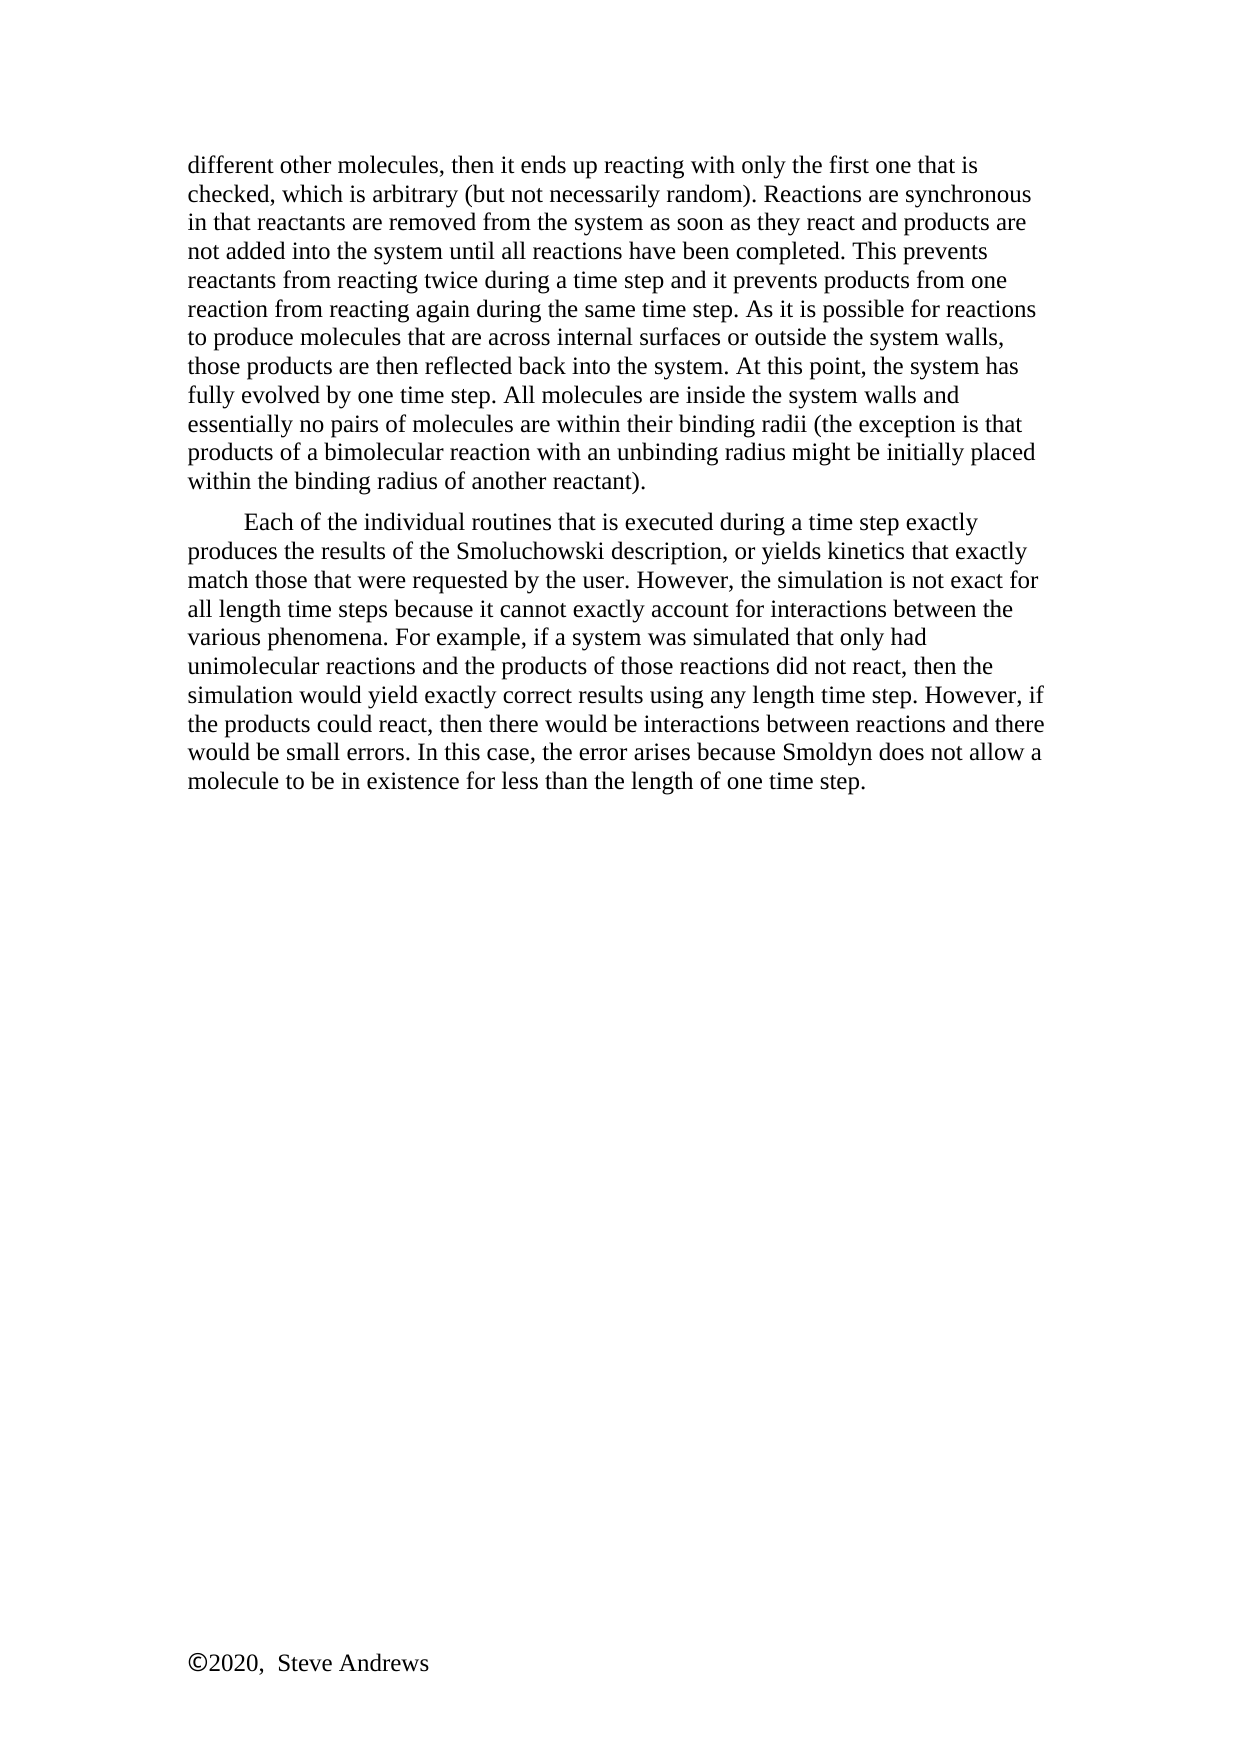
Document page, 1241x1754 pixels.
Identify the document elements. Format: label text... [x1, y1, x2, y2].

text Each of the individual routines that is executed during a time step exactly produces the results of the Smoluchowski description, or yields kinetics that exactly match those that were requested by the user. However, the simulation is not exact for all length time steps because it cannot exactly account for interactions between the various phenomena. For example, if a system was simulated that only had unimolecular reactions and the products of those reactions did not react, then the simulation would yield exactly correct results using any length time step. However, if the products could react, then there would be interactions between reactions and there would be small errors. In this case, the error arises because Smoldyn does not allow a molecule to be in existence for less than the length of one time step. [187, 507, 1053, 795]
text different other molecules, then it ends up reacting with only the first one that is checked, which is arbitrary (but not necessarily random). Reactions are synchronous in that reactants are removed from the system as soon as they react and products are not added into the system until all reactions have been completed. This prevents reactants from reacting twice during a time step and it prevents products from one reaction from reacting again during the same time step. As it is possible for reactions to produce molecules that are across internal surfaces or outside the system walls, those products are then reflected back into the system. At this point, the system has fully evolved by one time step. All molecules are inside the system walls and essentially no pairs of molecules are within their binding radii (the exception is that products of a bimolecular reaction with an unbinding radius might be initially placed within the binding radius of another reactant). [187, 150, 1053, 495]
